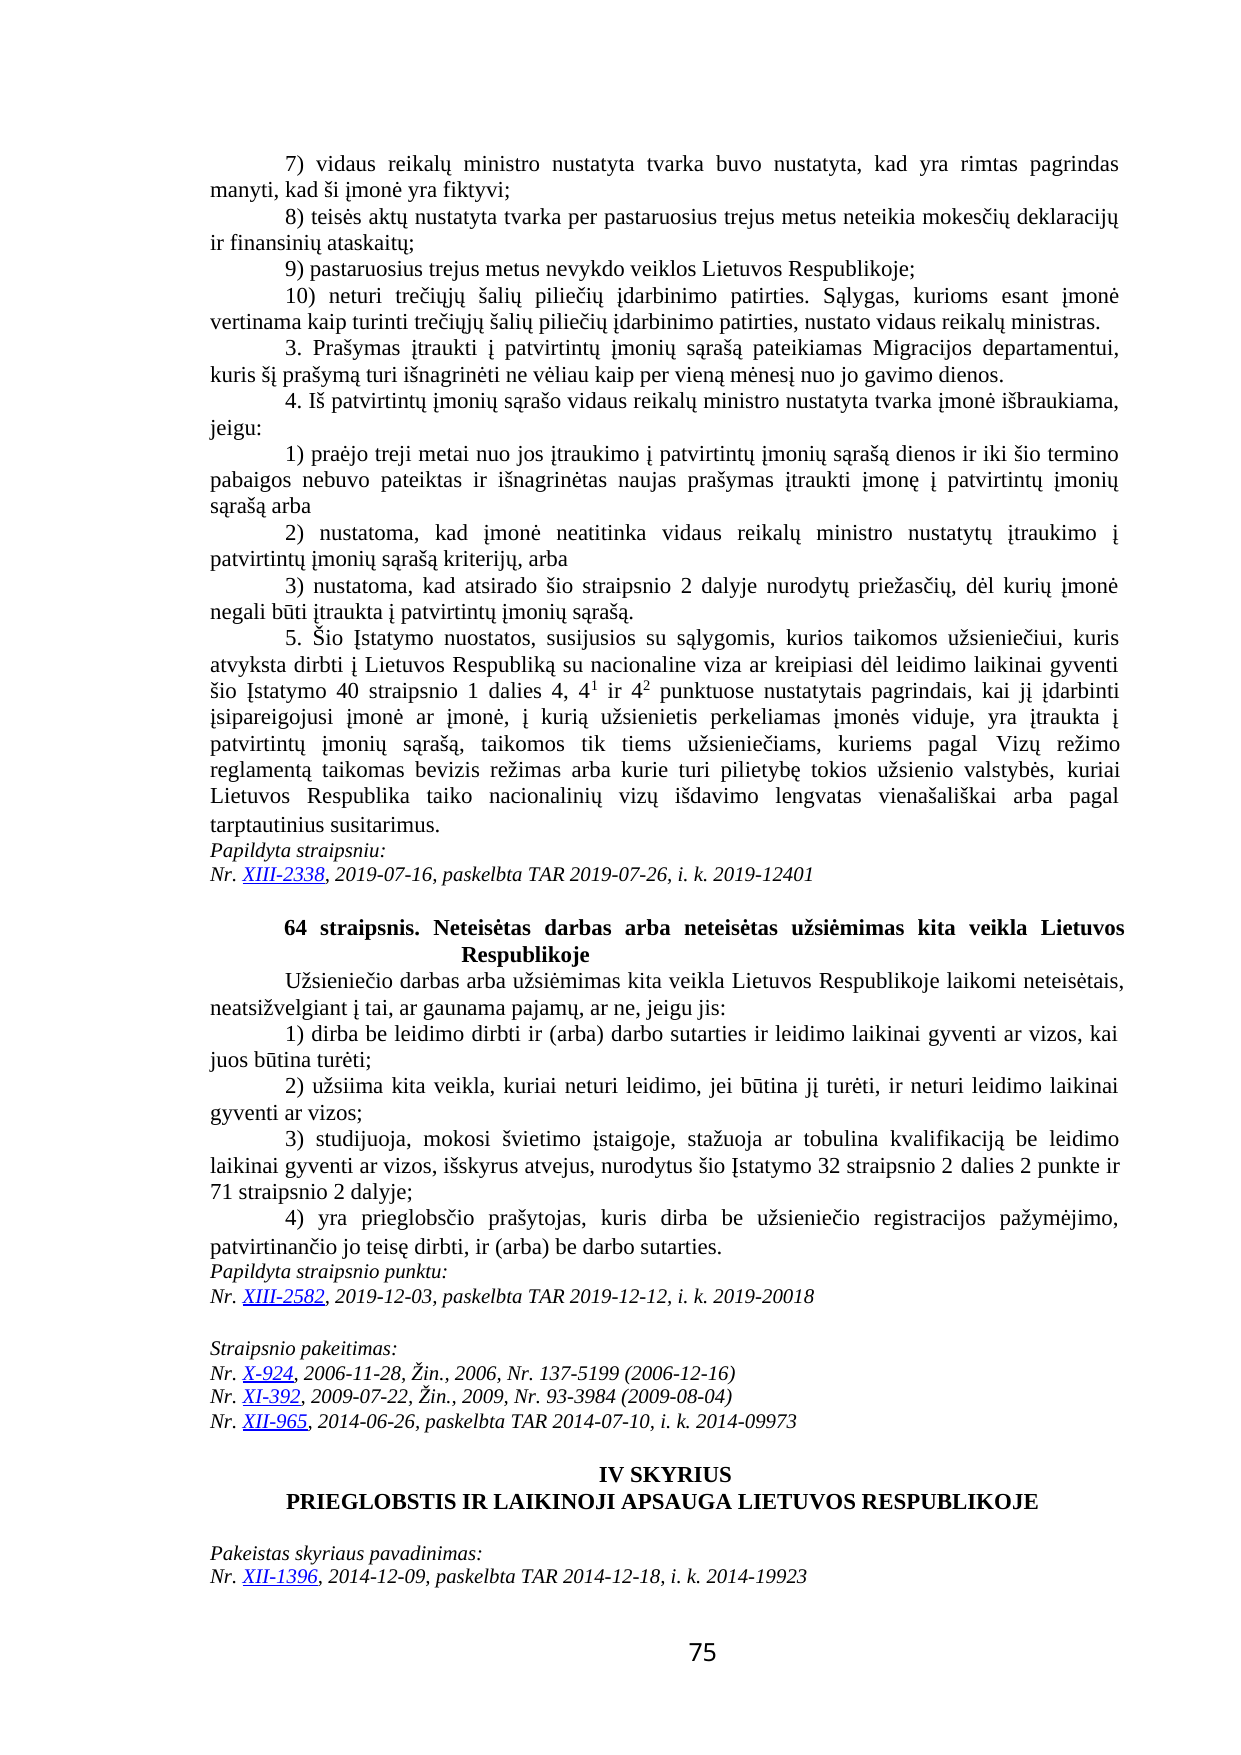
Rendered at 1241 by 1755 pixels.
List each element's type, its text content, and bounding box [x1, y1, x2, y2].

text Pakeistas skyriaus pavadinimas: [210, 1540, 1120, 1564]
text 3) studijuoja, mokosi švietimo įstaigoje, stažuoja ar tobulina kvalifikaciją be leidimo laikinai gyventi ar vizos, išskyrus atvejus, nurodytus šio Įstatymo 32 straipsnio 2 dalies 2 punkte ir 71 straipsnio 2 dalyje; [210, 1125, 1120, 1204]
text 8) teisės aktų nustatyta tvarka per pastaruosius trejus metus neteikia mokesčių deklaracijų ir finansinių ataskaitų; [210, 203, 1120, 255]
text Nr. XIII-2582, 2019-12-03, paskelbta TAR 2019-12-12, i. k. 2019-20018 [210, 1283, 1120, 1308]
text 64 straipsnis. Neteisėtas darbas arba neteisėtas užsiėmimas kita veikla Lietuvos Respublikoje [284, 914, 1126, 967]
text Nr. X-924, 2006-11-28, Žin., 2006, Nr. 137-5199 (2006-12-16) [210, 1360, 1120, 1384]
text 4. Iš patvirtintų įmonių sąrašo vidaus reikalų ministro nustatyta tvarka įmonė išbraukiama, jeigu: [210, 387, 1120, 440]
text 3) nustatoma, kad atsirado šio straipsnio 2 dalyje nurodytų priežasčių, dėl kurių įmonė negali būti įtraukta į patvirtintų įmonių sąrašą. [210, 572, 1120, 624]
text 9) pastaruosius trejus metus nevykdo veiklos Lietuvos Respublikoje; [210, 255, 1120, 282]
text Papildyta straipsnio punktu: [210, 1259, 1120, 1283]
text Straipsnio pakeitimas: [210, 1336, 1120, 1360]
text PRIEGLOBSTIS IR LAIKINOJI APSAUGA LIETUVOS RESPUBLIKOJE [210, 1488, 1120, 1514]
text Nr. XIII-2338, 2019-07-16, paskelbta TAR 2019-07-26, i. k. 2019-12401 [210, 862, 1120, 886]
text Nr. XI-392, 2009-07-22, Žin., 2009, Nr. 93-3984 (2009-08-04) [210, 1384, 1120, 1408]
text 1) praėjo treji metai nuo jos įtraukimo į patvirtintų įmonių sąrašą dienos ir iki šio termino pabaigos nebuvo pateiktas ir išnagrinėtas naujas prašymas įtraukti įmonę į patvirtintų įmonių sąrašą arba [210, 440, 1120, 519]
text 5. Šio Įstatymo nuostatos, susijusios su sąlygomis, kurios taikomos užsieniečiui, kuris atvyksta dirbti į Lietuvos Respubliką su nacionaline viza ar kreipiasi dėl leidimo laikinai gyventi šio Įstatymo 40 straipsnio 1 dalies 4, 41 ir 42 punktuose nustatytais pagrindais, kai jį įdarbinti įsipareigojusi įmonė ar įmonė, į kurią užsienietis perkeliamas įmonės viduje, yra įtraukta į patvirtintų įmonių sąrašą, taikomos tik tiems užsieniečiams, kuriems pagal Vizų režimo reglamentą taikomas bevizis režimas arba kurie turi pilietybę tokios užsienio valstybės, kuriai Lietuvos Respublika taiko nacionalinių vizų išdavimo lengvatas vienašališkai arba pagal tarptautinius susitarimus. [210, 624, 1120, 838]
text 1) dirba be leidimo dirbti ir (arba) darbo sutarties ir leidimo laikinai gyventi ar vizos, kai juos būtina turėti; [210, 1020, 1120, 1073]
text 7) vidaus reikalų ministro nustatyta tvarka buvo nustatyta, kad yra rimtas pagrindas manyti, kad ši įmonė yra fiktyvi; [210, 150, 1120, 203]
text Užsieniečio darbas arba užsiėmimas kita veikla Lietuvos Respublikoje laikomi neteisėtais, neatsižvelgiant į tai, ar gaunama pajamų, ar ne, jeigu jis: [210, 967, 1126, 1020]
text Nr. XII-1396, 2014-12-09, paskelbta TAR 2014-12-18, i. k. 2014-19923 [210, 1564, 1120, 1588]
text Nr. XII-965, 2014-06-26, paskelbta TAR 2014-07-10, i. k. 2014-09973 [210, 1408, 1120, 1433]
text 2) užsiima kita veikla, kuriai neturi leidimo, jei būtina jį turėti, ir neturi leidimo laikinai gyventi ar vizos; [210, 1073, 1120, 1125]
text IV SKYRIUS [210, 1461, 1120, 1488]
text 2) nustatoma, kad įmonė neatitinka vidaus reikalų ministro nustatytų įtraukimo į patvirtintų įmonių sąrašą kriterijų, arba [210, 519, 1120, 572]
text 10) neturi trečiųjų šalių piliečių įdarbinimo patirties. Sąlygas, kurioms esant įmonė vertinama kaip turinti trečiųjų šalių piliečių įdarbinimo patirties, nustato vidaus reikalų ministras. [210, 282, 1120, 334]
text Papildyta straipsniu: [210, 838, 1120, 862]
text 4) yra prieglobsčio prašytojas, kuris dirba be užsieniečio registracijos pažymėjimo, patvirtinančio jo teisę dirbti, ir (arba) be darbo sutarties. [210, 1204, 1120, 1259]
text 3. Prašymas įtraukti į patvirtintų įmonių sąrašą pateikiamas Migracijos departamentui, kuris šį prašymą turi išnagrinėti ne vėliau kaip per vieną mėnesį nuo jo gavimo dienos. [210, 334, 1120, 387]
